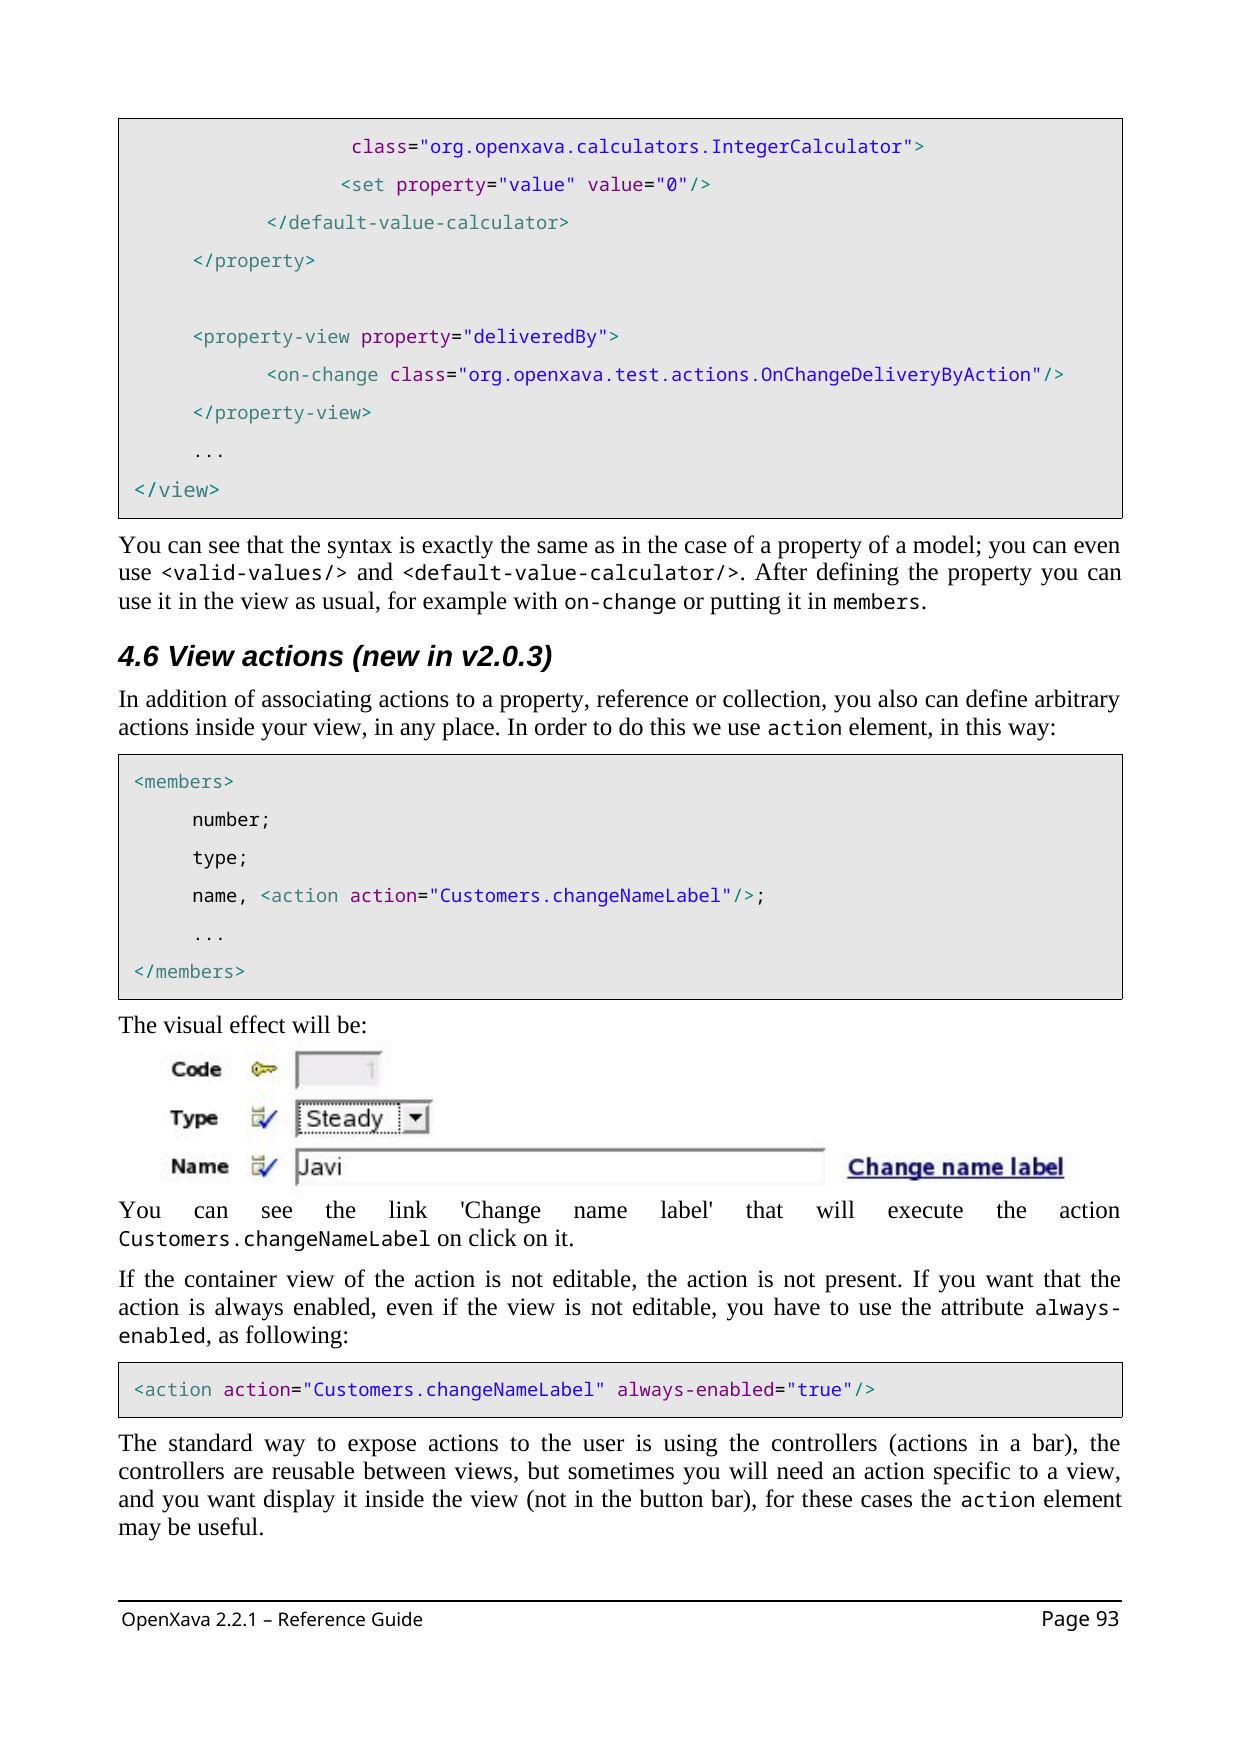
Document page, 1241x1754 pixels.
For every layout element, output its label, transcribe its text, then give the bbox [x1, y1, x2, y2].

text </property> [119, 232, 1122, 270]
text name, <action action="Customers.changeNameLabel"/>; [119, 868, 1122, 906]
text In addition of associating actions to a property, reference or collection, you also can define arbitrary actions inside your view, in any place. In order to do this we use action element, in this way: [118, 685, 1122, 741]
text You can see that the syntax is exactly the same as in the case of a property of a model; you can even use <valid-values/> and <default-value-calculator/>. After defining the property you can use it in the view as usual, for example with on-change or putting it in members. [118, 531, 1122, 615]
picture [160, 1039, 1080, 1197]
text The visual effect will be: [118, 1012, 1122, 1039]
text type; [119, 830, 1122, 868]
text <action action="Customers.changeNameLabel" always-enabled="true"/> [119, 1363, 1122, 1417]
text </view> [119, 460, 1122, 518]
text The standard way to expose actions to the user is using the controllers (actions in a bar), the controllers are reusable between views, but sometimes you will need an action specific to a view, and you want display it inside the view (not in the button bar), for these cases the action element may be useful. [118, 1429, 1122, 1541]
text ... [119, 906, 1122, 944]
text </default-value-calculator> [119, 194, 1122, 232]
text You can see the link 'Change name label' that will execute the action Customers.changeNameLabel on click on it. [118, 1197, 1122, 1252]
text <property-view property="deliveredBy"> [119, 308, 1122, 346]
text </members> [119, 944, 1122, 999]
text <set property="value" value="0"/> [119, 156, 1122, 194]
text class="org.openxava.calculators.IntegerCalculator"> [119, 119, 1122, 156]
subtitle View actions (new in v2.0.3) [118, 640, 1122, 673]
text number; [119, 792, 1122, 830]
text <on-change class="org.openxava.test.actions.OnChangeDeliveryByAction"/> [119, 346, 1122, 384]
text If the container view of the action is not editable, the action is not present. If you want that the action is always enabled, even if the view is not editable, you have to use the attribute always-enabled, as following: [118, 1265, 1122, 1349]
text ... [119, 422, 1122, 460]
text </property-view> [119, 384, 1122, 422]
text <members> [119, 755, 1122, 792]
